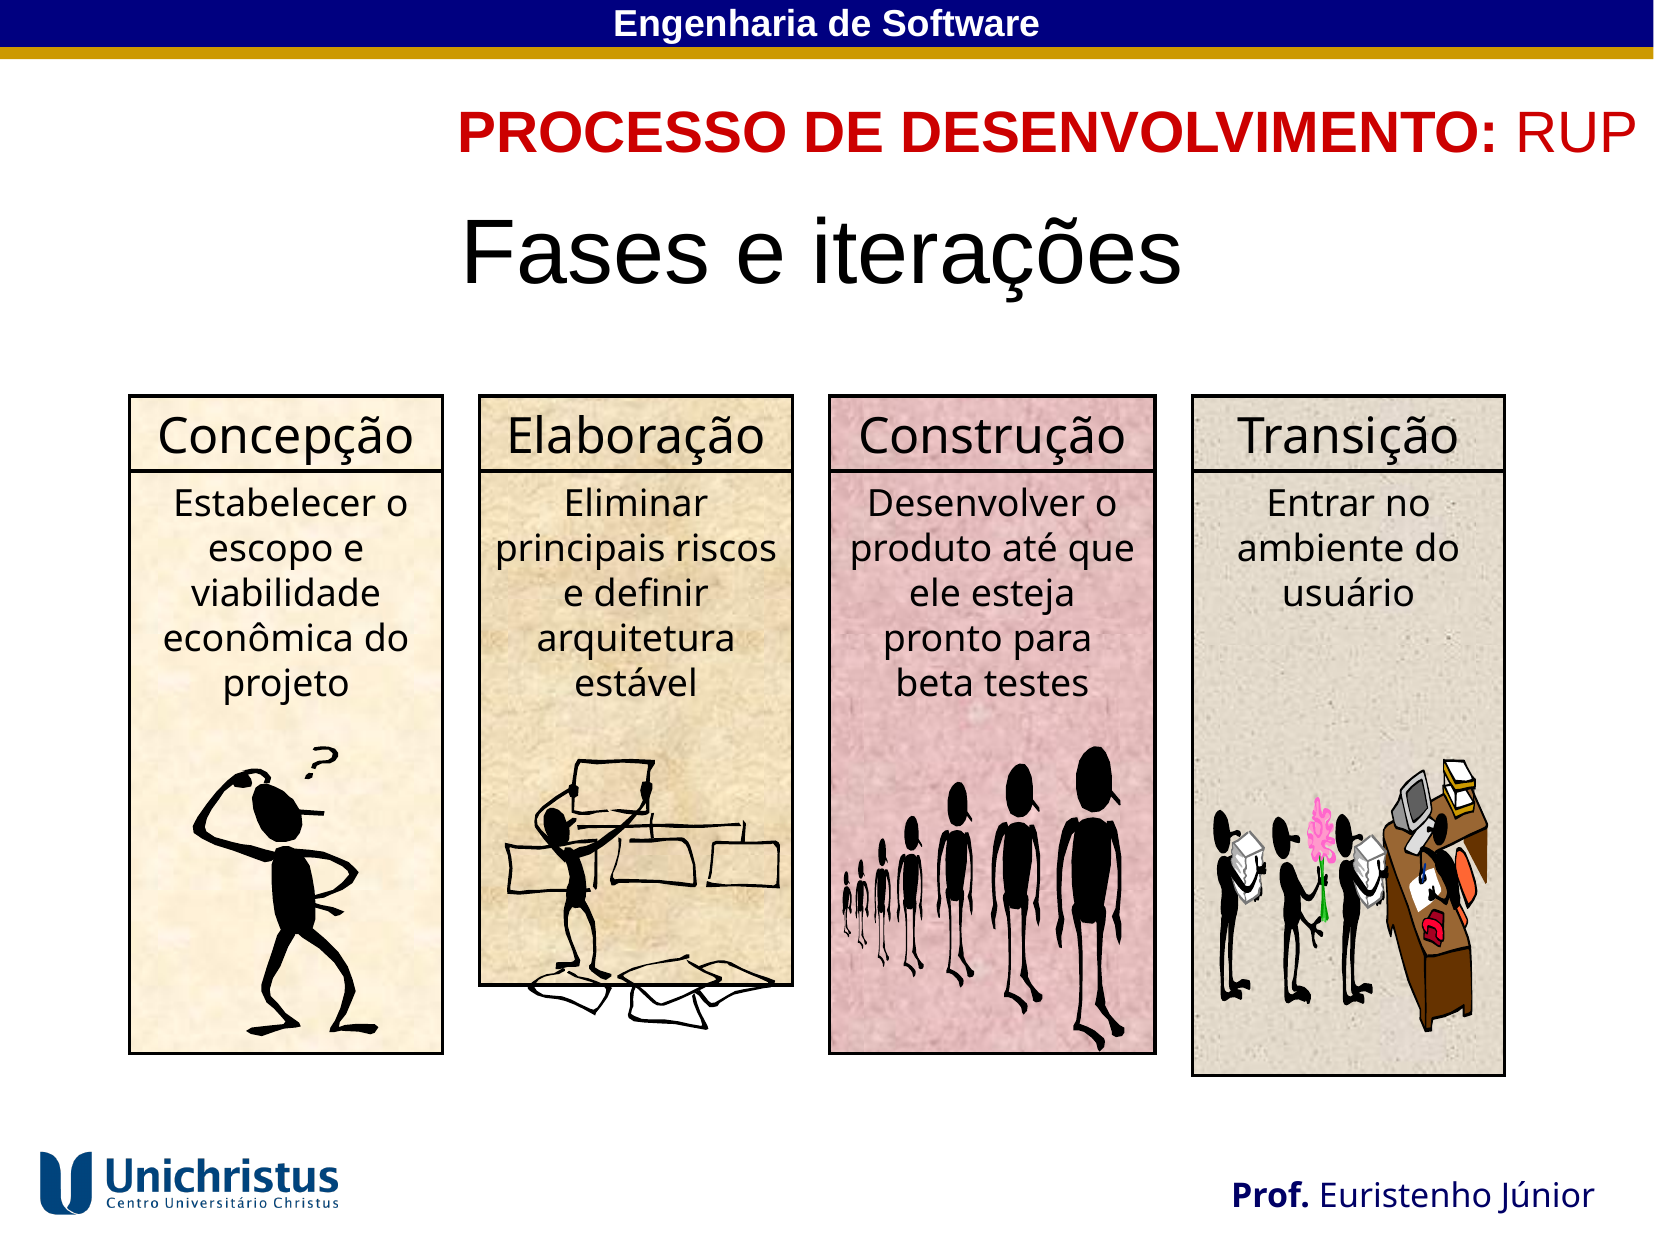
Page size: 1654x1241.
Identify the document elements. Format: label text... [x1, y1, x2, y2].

text_box Desenvolver o produto até que ele esteja pronto para beta testes [829, 470, 1156, 1054]
picture [192, 746, 379, 1037]
picture [842, 746, 1125, 1052]
text_box Estabelecer o escopo e viabilidade econômica do projeto [129, 470, 443, 1054]
text_box Construção [829, 395, 1156, 470]
text_box Concepção [129, 395, 443, 470]
text_box Transição [1192, 395, 1505, 470]
text_box Eliminar principais riscos e definir arquitetura estável [479, 470, 793, 985]
picture [1213, 758, 1489, 1033]
text_box Entrar no ambiente do usuário [1192, 470, 1505, 1076]
picture [504, 758, 780, 1030]
text_box Engenharia de Software [0, 0, 1654, 47]
title Fases e iterações [129, 153, 1480, 342]
text_box Elaboração [479, 395, 793, 470]
text_box Prof. Euristenho Júnior [1216, 1163, 1654, 1224]
text_box [0, 47, 1654, 60]
picture [35, 1148, 343, 1217]
text_box PROCESSO DE DESENVOLVIMENTO: RUP [443, 92, 1654, 173]
